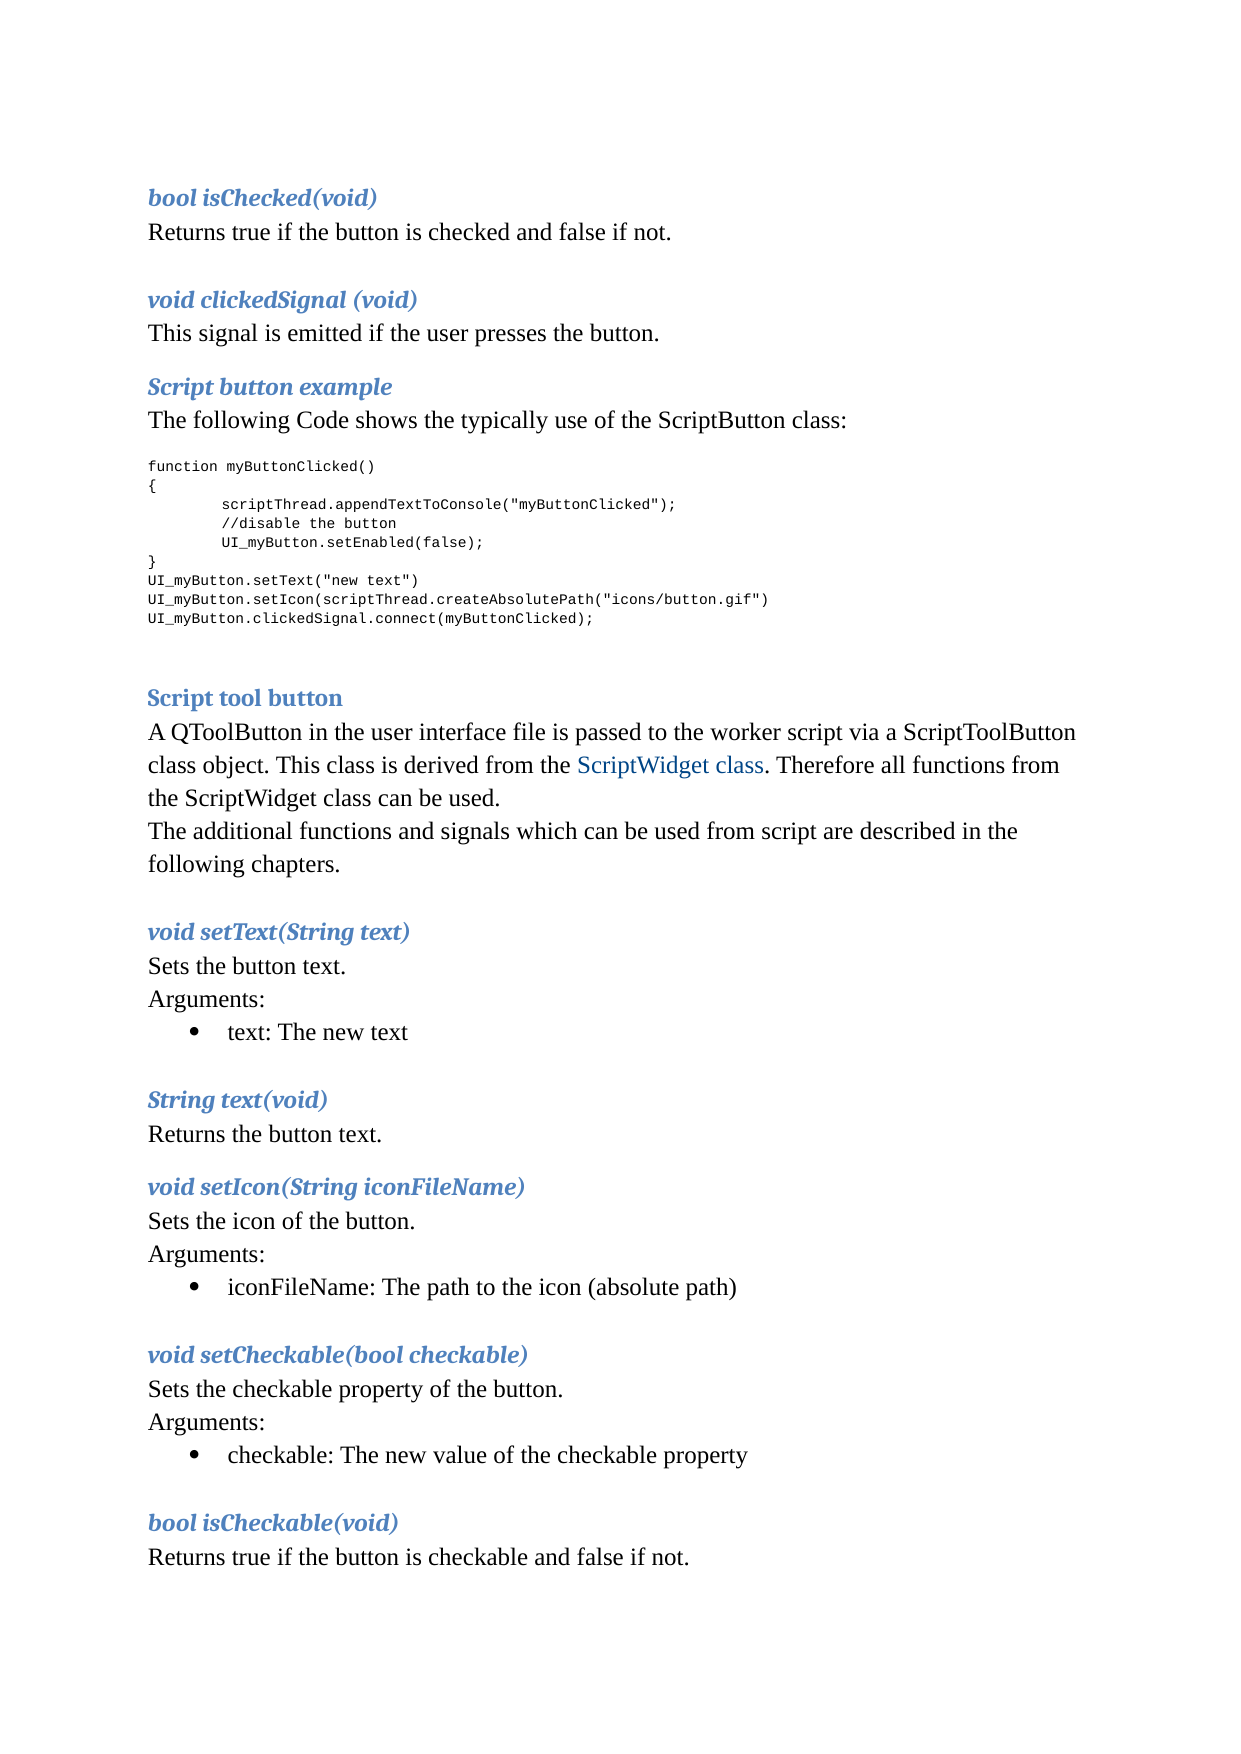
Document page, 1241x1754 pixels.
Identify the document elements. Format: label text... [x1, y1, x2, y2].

text UI_myButton.setEnabled(false); [148, 535, 1093, 552]
subtitle Script tool button [148, 684, 1093, 712]
text Arguments: [148, 984, 1093, 1013]
text Returns the button text. [148, 1119, 1093, 1148]
list checkable: The new value of the checkable property [190, 1440, 1093, 1468]
subtitle void setIcon(String iconFileName) [148, 1173, 1093, 1201]
subtitle void clickedSignal (void) [148, 286, 1093, 314]
subtitle bool isCheckable(void) [148, 1509, 1093, 1537]
list text: The new text [190, 1017, 1093, 1046]
subtitle bool isChecked(void) [148, 183, 1093, 212]
text Sets the checkable property of the button. [148, 1374, 1093, 1402]
text Arguments: [148, 1407, 1093, 1436]
text Returns true if the button is checkable and false if not. [148, 1542, 1093, 1571]
text //disable the button [148, 516, 1093, 533]
text Returns true if the button is checked and false if not. [148, 217, 1093, 245]
subtitle void setText(String text) [148, 918, 1093, 947]
subtitle String text(void) [148, 1086, 1093, 1114]
text Sets the button text. [148, 951, 1093, 979]
text UI_myButton.clickedSignal.connect(myButtonClicked); [148, 611, 1093, 627]
text UI_myButton.setText("new text") [148, 573, 1093, 589]
text UI_myButton.setIcon(scriptThread.createAbsolutePath("icons/button.gif") [148, 592, 1093, 608]
text Arguments: [148, 1239, 1093, 1267]
text The additional functions and signals which can be used from script are described in the following chapters. [148, 816, 1093, 878]
text A QToolButton in the user interface file is passed to the worker script via a ScriptToolButton class object. This class is derived from the ScriptWidget class. Therefore all functions from the ScriptWidget class can be used. [148, 717, 1093, 812]
text } [148, 554, 1093, 571]
text The following Code shows the typically use of the ScriptButton class: [148, 405, 1093, 434]
subtitle Script button example [148, 372, 1093, 401]
subtitle void setCheckable(bool checkable) [148, 1341, 1093, 1369]
text This signal is emitted if the user presses the button. [148, 318, 1093, 347]
text Sets the icon of the button. [148, 1206, 1093, 1234]
list iconFileName: The path to the icon (absolute path) [190, 1272, 1093, 1301]
text { [148, 478, 1093, 495]
text function myButtonClicked() [148, 459, 1093, 476]
text scriptThread.appendTextToConsole("myButtonClicked"); [148, 497, 1093, 514]
